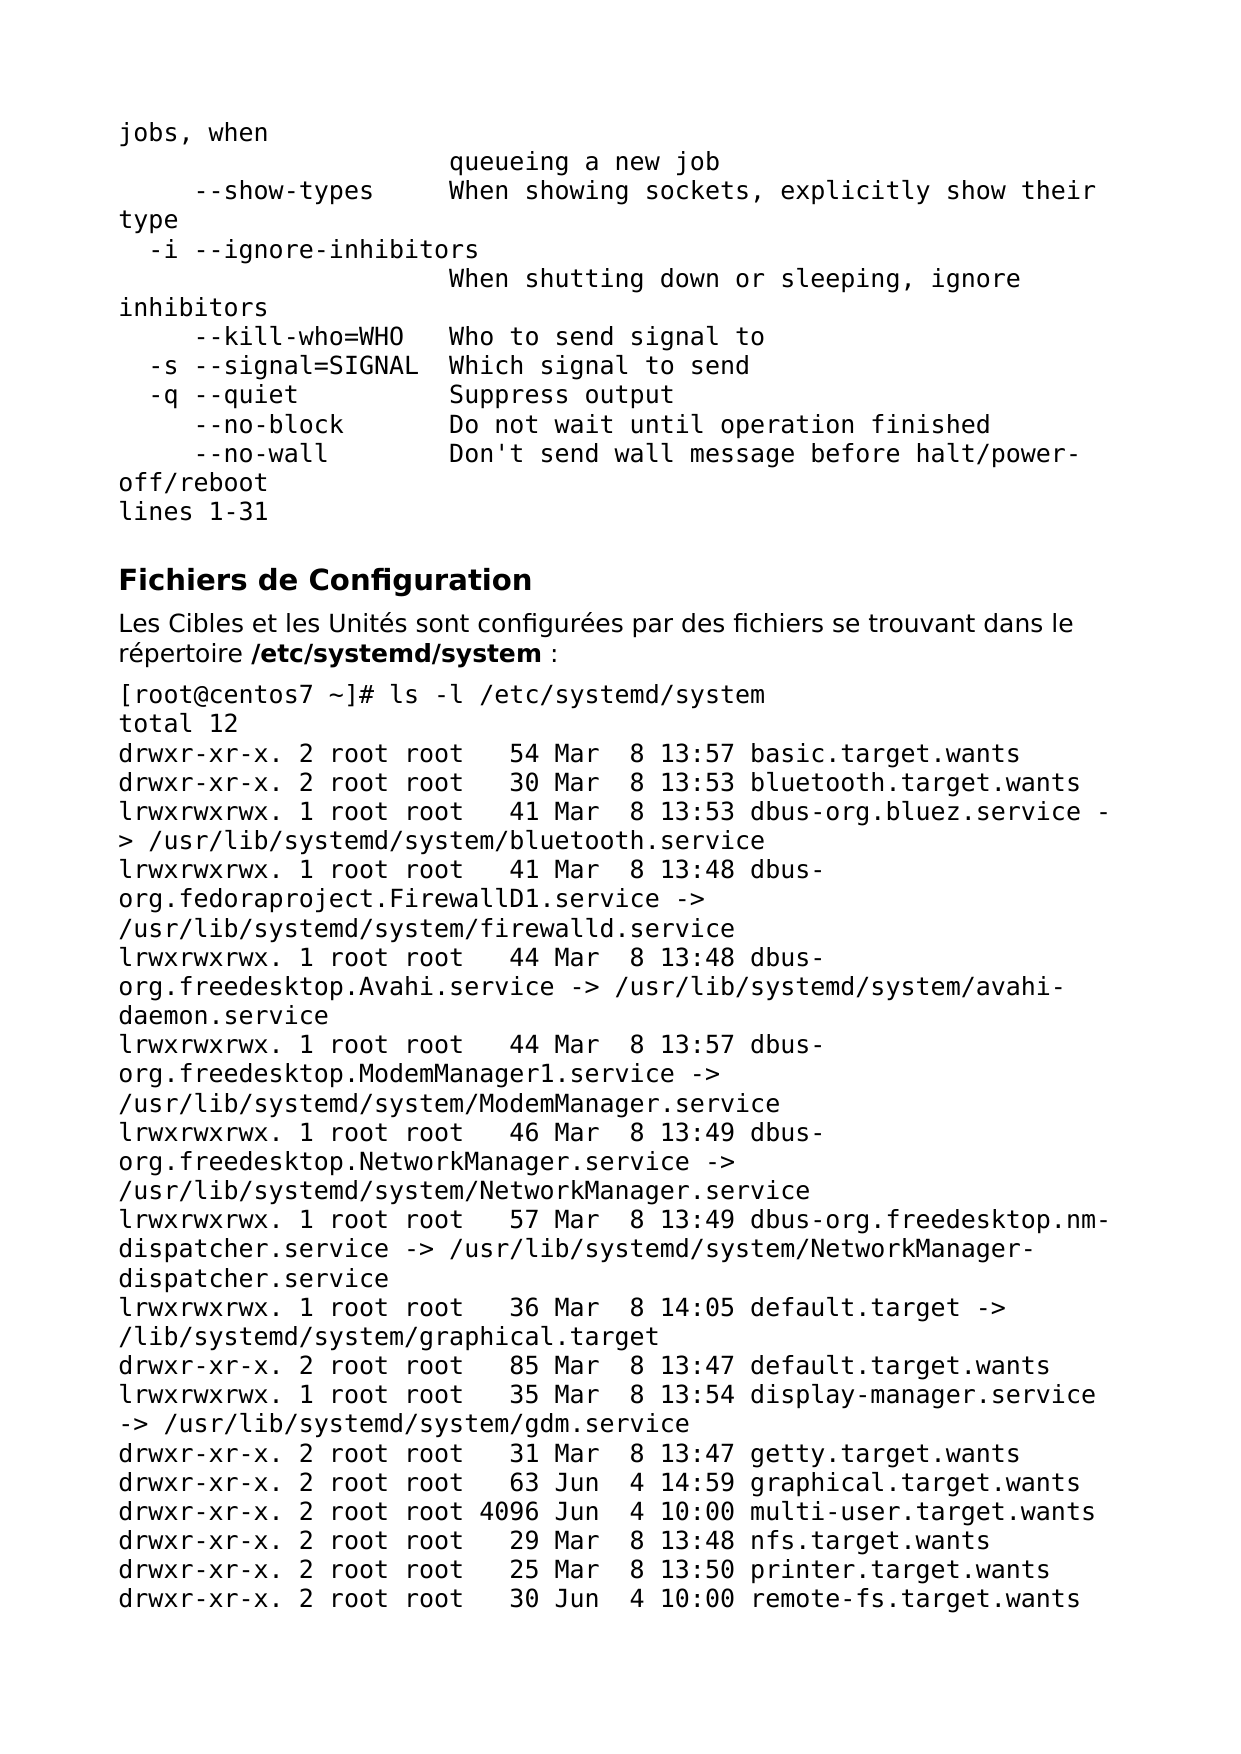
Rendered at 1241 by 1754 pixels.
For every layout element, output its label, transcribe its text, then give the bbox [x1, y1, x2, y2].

text Les Cibles et les Unités sont configurées par des fichiers se trouvant dans le répertoire /etc/systemd/system : [118, 610, 1122, 668]
text jobs, when queueing a new job --show-types When showing sockets, explicitly show their type -i --ignore-inhibitors When shutting down or sleeping, ignore inhibitors --kill-who=WHO Who to send signal to -s --signal=SIGNAL Which signal to send -q --quiet Suppress output --no-block Do not wait until operation finished --no-wall Don't send wall message before halt/power-off/reboot lines 1-31 [118, 118, 1122, 526]
subtitle Fichiers de Configuration [118, 563, 1122, 597]
text [root@centos7 ~]# ls -l /etc/systemd/system total 12 drwxr-xr-x. 2 root root 54 Mar 8 13:57 basic.target.wants drwxr-xr-x. 2 root root 30 Mar 8 13:53 bluetooth.target.wants lrwxrwxrwx. 1 root root 41 Mar 8 13:53 dbus-org.bluez.service -> /usr/lib/systemd/system/bluetooth.service lrwxrwxrwx. 1 root root 41 Mar 8 13:48 dbus-org.fedoraproject.FirewallD1.service -> /usr/lib/systemd/system/firewalld.service lrwxrwxrwx. 1 root root 44 Mar 8 13:48 dbus-org.freedesktop.Avahi.service -> /usr/lib/systemd/system/avahi-daemon.service lrwxrwxrwx. 1 root root 44 Mar 8 13:57 dbus-org.freedesktop.ModemManager1.service -> /usr/lib/systemd/system/ModemManager.service lrwxrwxrwx. 1 root root 46 Mar 8 13:49 dbus-org.freedesktop.NetworkManager.service -> /usr/lib/systemd/system/NetworkManager.service lrwxrwxrwx. 1 root root 57 Mar 8 13:49 dbus-org.freedesktop.nm-dispatcher.service -> /usr/lib/systemd/system/NetworkManager-dispatcher.service lrwxrwxrwx. 1 root root 36 Mar 8 14:05 default.target -> /lib/systemd/system/graphical.target drwxr-xr-x. 2 root root 85 Mar 8 13:47 default.target.wants lrwxrwxrwx. 1 root root 35 Mar 8 13:54 display-manager.service -> /usr/lib/systemd/system/gdm.service drwxr-xr-x. 2 root root 31 Mar 8 13:47 getty.target.wants drwxr-xr-x. 2 root root 63 Jun 4 14:59 graphical.target.wants drwxr-xr-x. 2 root root 4096 Jun 4 10:00 multi-user.target.wants drwxr-xr-x. 2 root root 29 Mar 8 13:48 nfs.target.wants drwxr-xr-x. 2 root root 25 Mar 8 13:50 printer.target.wants drwxr-xr-x. 2 root root 30 Jun 4 10:00 remote-fs.target.wants [118, 681, 1122, 1614]
